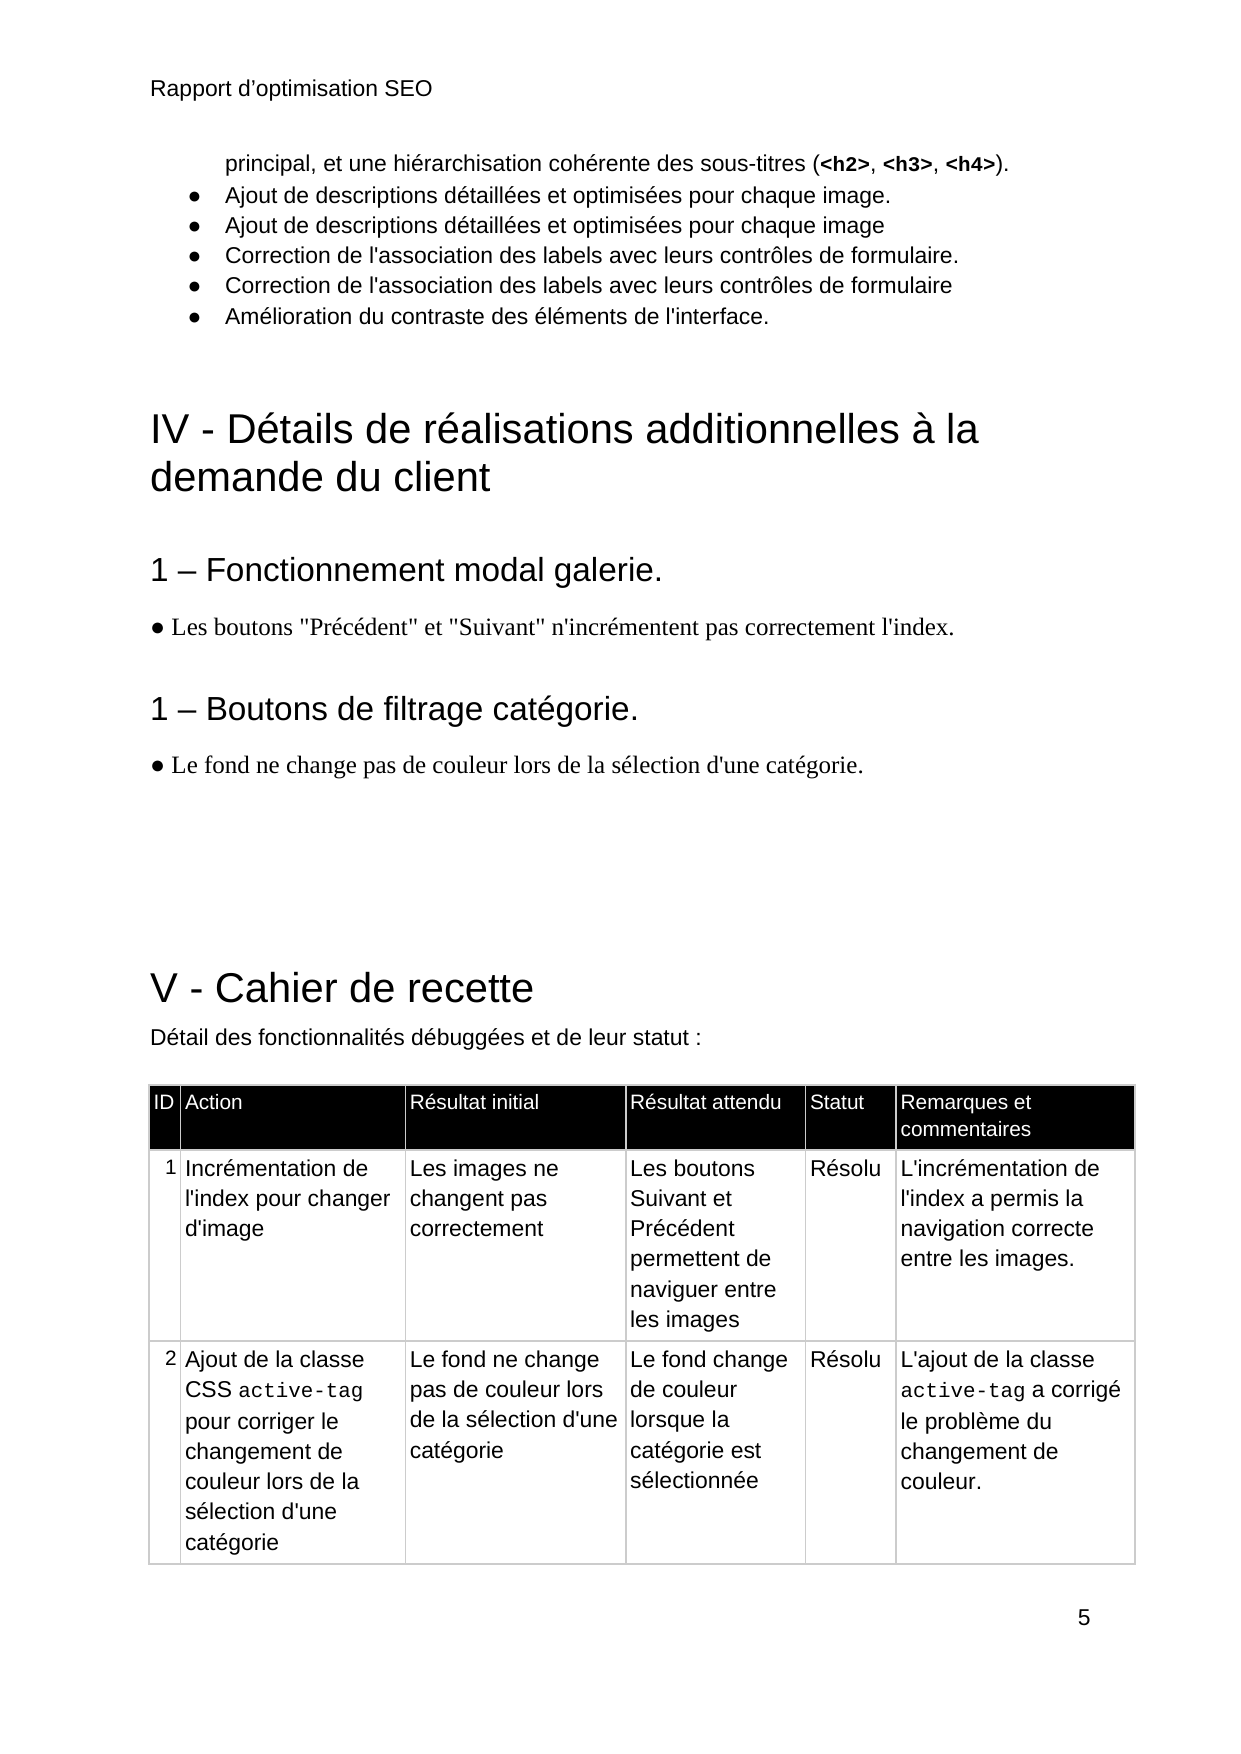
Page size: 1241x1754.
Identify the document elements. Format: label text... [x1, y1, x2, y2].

table_cell Résolu [806, 1342, 895, 1563]
table_cell Résolu [806, 1151, 895, 1340]
list principal, et une hiérarchisation cohérente des sous-titres (<h2>, <h3>, <h4>). [187, 150, 1090, 178]
list Correction de l'association des labels avec leurs contrôles de formulaire [187, 272, 1090, 299]
text ● Les boutons "Précédent" et "Suivant" n'incrémentent pas correctement l'index. [150, 612, 1090, 641]
table_header Résultat attendu [627, 1086, 805, 1149]
list Correction de l'association des labels avec leurs contrôles de formulaire. [187, 242, 1090, 268]
table_cell 2 [150, 1342, 180, 1563]
table_cell Le fond change de couleur lorsque la catégorie est sélectionnée [627, 1342, 805, 1563]
table_cell Le fond ne change pas de couleur lors de la sélection d'une catégorie [406, 1342, 625, 1563]
table_header ID [150, 1086, 180, 1149]
subtitle 1 – Boutons de filtrage catégorie. [150, 688, 1090, 727]
list Ajout de descriptions détaillées et optimisées pour chaque image. [187, 182, 1090, 208]
table_header Résultat initial [406, 1086, 625, 1149]
table_cell Les images ne changent pas correctement [406, 1151, 625, 1340]
list Amélioration du contraste des éléments de l'interface. [187, 303, 1090, 329]
table_cell Les boutons Suivant et Précédent permettent de naviguer entre les images [627, 1151, 805, 1340]
table_cell L'ajout de la classe active-tag a corrigé le problème du changement de couleur. [897, 1342, 1134, 1563]
table_cell Incrémentation de l'index pour changer d'image [181, 1151, 405, 1340]
table_header Statut [806, 1086, 895, 1149]
text ● Le fond ne change pas de couleur lors de la sélection d'une catégorie. [150, 750, 1090, 779]
table_header Action [181, 1086, 405, 1149]
table_cell 1 [150, 1151, 180, 1340]
table_header Remarques et commentaires [897, 1086, 1134, 1149]
table_cell Ajout de la classe CSS active-tag pour corriger le changement de couleur lors de la sélection d'une catégorie [181, 1342, 405, 1563]
subtitle 1 – Fonctionnement modal galerie. [150, 551, 1090, 589]
subtitle V - Cahier de recette [150, 963, 1090, 1011]
subtitle IV - Détails de réalisations additionnelles à la demande du client [150, 405, 1090, 501]
list Ajout de descriptions détaillées et optimisées pour chaque image [187, 212, 1090, 238]
table_cell L'incrémentation de l'index a permis la navigation correcte entre les images. [897, 1151, 1134, 1340]
text Détail des fonctionnalités débuggées et de leur statut : [150, 1023, 1090, 1050]
